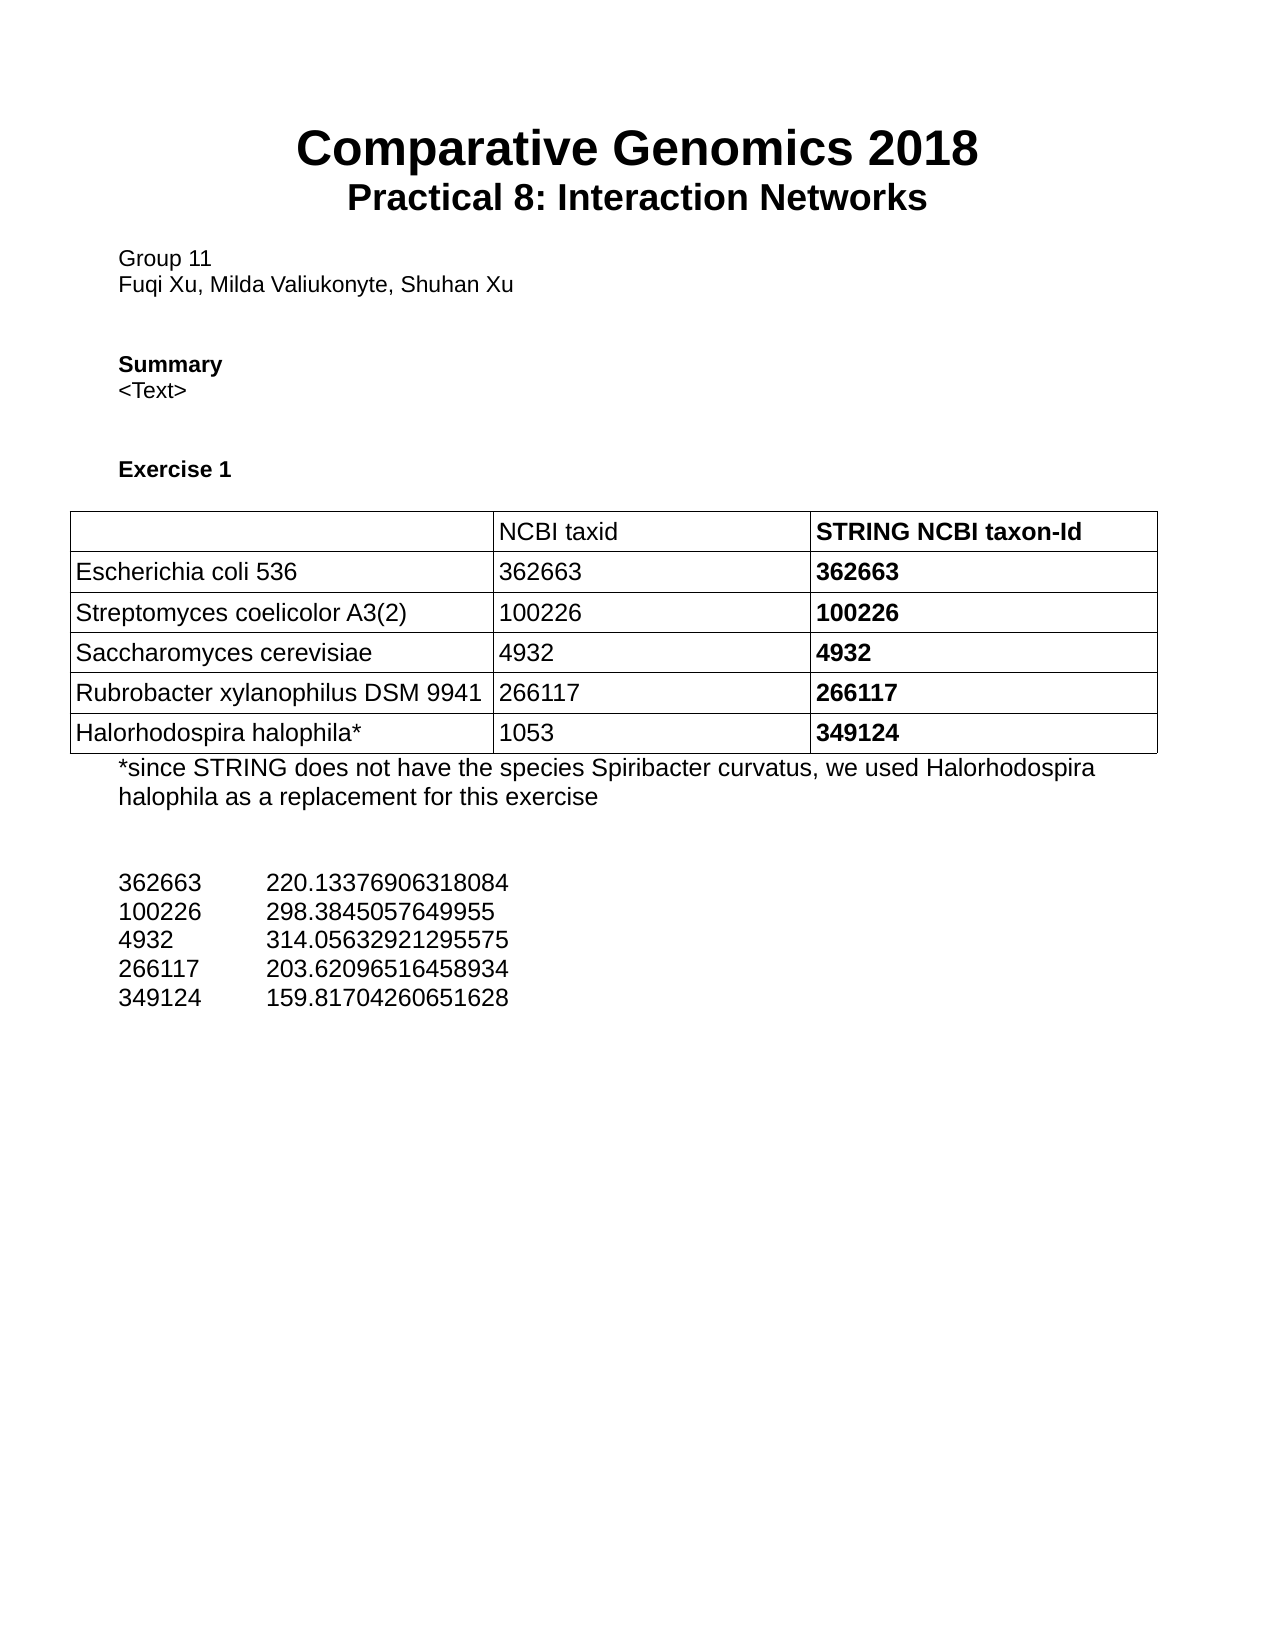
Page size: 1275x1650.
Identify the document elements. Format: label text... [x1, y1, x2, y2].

text <Text> [118, 377, 1157, 403]
text 362663 220.13376906318084 [118, 868, 1157, 897]
table_cell 100226 [811, 593, 1157, 632]
table_cell 4932 [494, 633, 810, 672]
subtitle Exercise 1 [118, 456, 1157, 482]
text Group 11 [118, 245, 1157, 271]
text 100226 298.3845057649955 [118, 897, 1157, 926]
table_header STRING NCBI taxon-Id [811, 512, 1157, 551]
table_cell 349124 [811, 714, 1157, 753]
text Comparative Genomics 2018 [118, 118, 1157, 176]
table_cell 362663 [494, 552, 810, 592]
text *since STRING does not have the species Spiribacter curvatus, we used Halorhodospira halophila as a replacement for this exercise [118, 754, 1157, 811]
subtitle Summary [118, 351, 1157, 377]
table_cell 4932 [811, 633, 1157, 672]
table_cell Saccharomyces cerevisiae [71, 633, 493, 672]
table_cell Escherichia coli 536 [71, 552, 493, 592]
text 266117 203.62096516458934 [118, 954, 1157, 983]
table_cell 1053 [494, 714, 810, 753]
table_header NCBI taxid [494, 512, 810, 551]
table_cell Halorhodospira halophila* [71, 714, 493, 753]
table_cell 362663 [811, 552, 1157, 592]
text 349124 159.81704260651628 [118, 983, 1157, 1012]
table_cell 100226 [494, 593, 810, 632]
text 4932 314.05632921295575 [118, 926, 1157, 954]
table_header [71, 512, 493, 551]
table_cell 266117 [494, 673, 810, 713]
table_cell 266117 [811, 673, 1157, 713]
table_cell Streptomyces coelicolor A3(2) [71, 593, 493, 632]
text Fuqi Xu, Milda Valiukonyte, Shuhan Xu [118, 271, 1157, 298]
text Practical 8: Interaction Networks [118, 176, 1157, 219]
table_cell Rubrobacter xylanophilus DSM 9941 [71, 673, 493, 713]
